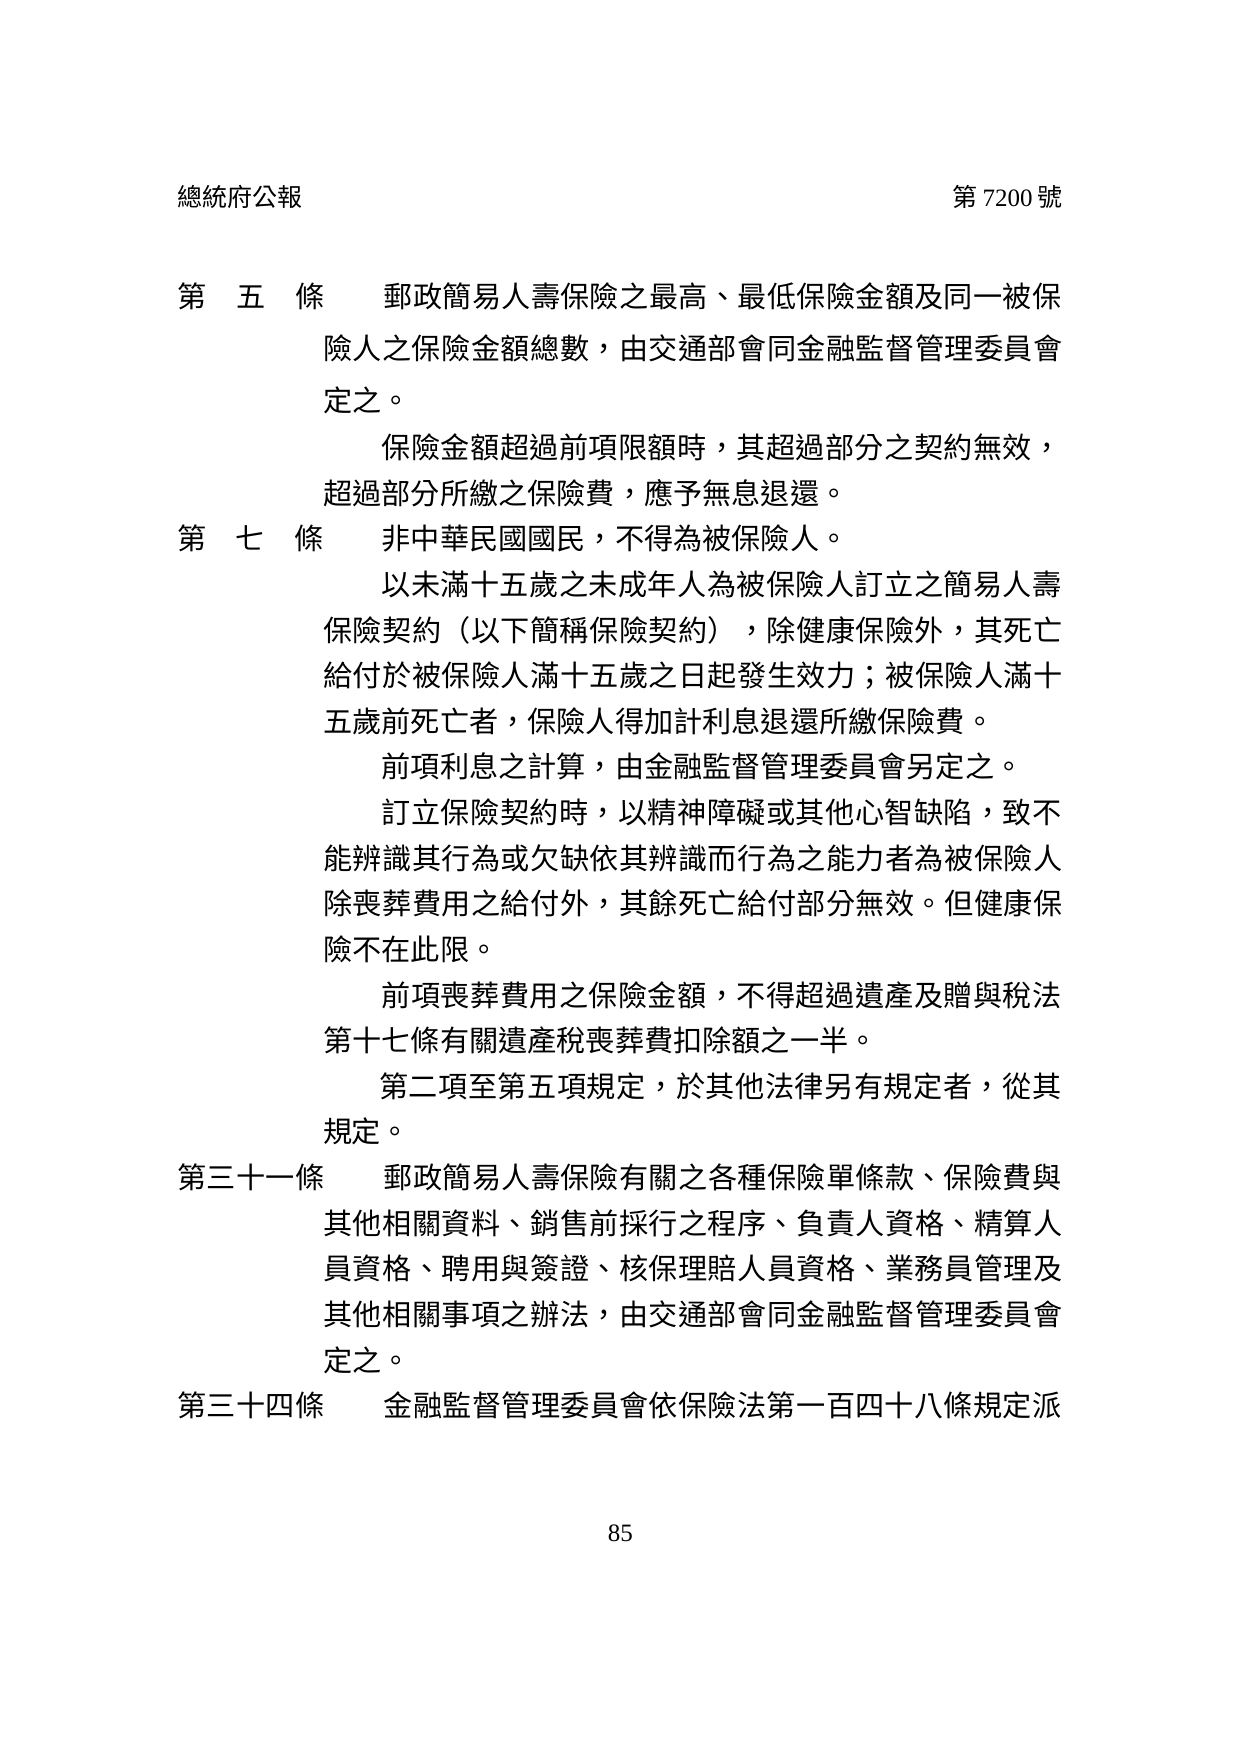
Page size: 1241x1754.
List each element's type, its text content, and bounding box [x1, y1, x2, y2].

text 保險金額超過前項限額時，其超過部分之契約無效，超過部分所繳之保險費，應予無息退還。 [323, 422, 1063, 513]
text 前項利息之計算，由金融監督管理委員會另定之。 [323, 741, 1063, 787]
text 前項喪葬費用之保險金額，不得超過遺產及贈與稅法第十七條有關遺產稅喪葬費扣除額之一半。 [323, 969, 1063, 1061]
text 第三十四條 金融監督管理委員會依保險法第一百四十八條規定派 [177, 1380, 1063, 1426]
text 以未滿十五歲之未成年人為被保險人訂立之簡易人壽保險契約（以下簡稱保險契約），除健康保險外，其死亡給付於被保險人滿十五歲之日起發生效力；被保險人滿十五歲前死亡者，保險人得加計利息退還所繳保險費。 [323, 559, 1063, 741]
text 第二項至第五項規定，於其他法律另有規定者，從其規定。 [323, 1061, 1063, 1152]
text 第三十一條 郵政簡易人壽保險有關之各種保險單條款、保險費與其他相關資料、銷售前採行之程序、負責人資格、精算人員資格、聘用與簽證、核保理賠人員資格、業務員管理及其他相關事項之辦法，由交通部會同金融監督管理委員會定之。 [177, 1152, 1063, 1380]
text 訂立保險契約時，以精神障礙或其他心智缺陷，致不能辨識其行為或欠缺依其辨識而行為之能力者為被保險人，除喪葬費用之給付外，其餘死亡給付部分無效。但健康保險不在此限。 [323, 787, 1063, 969]
text 第 七 條 非中華民國國民，不得為被保險人。 [177, 513, 1063, 559]
text 第 五 條 郵政簡易人壽保險之最高、最低保險金額及同一被保險人之保險金額總數，由交通部會同金融監督管理委員會定之。 [177, 266, 1063, 422]
